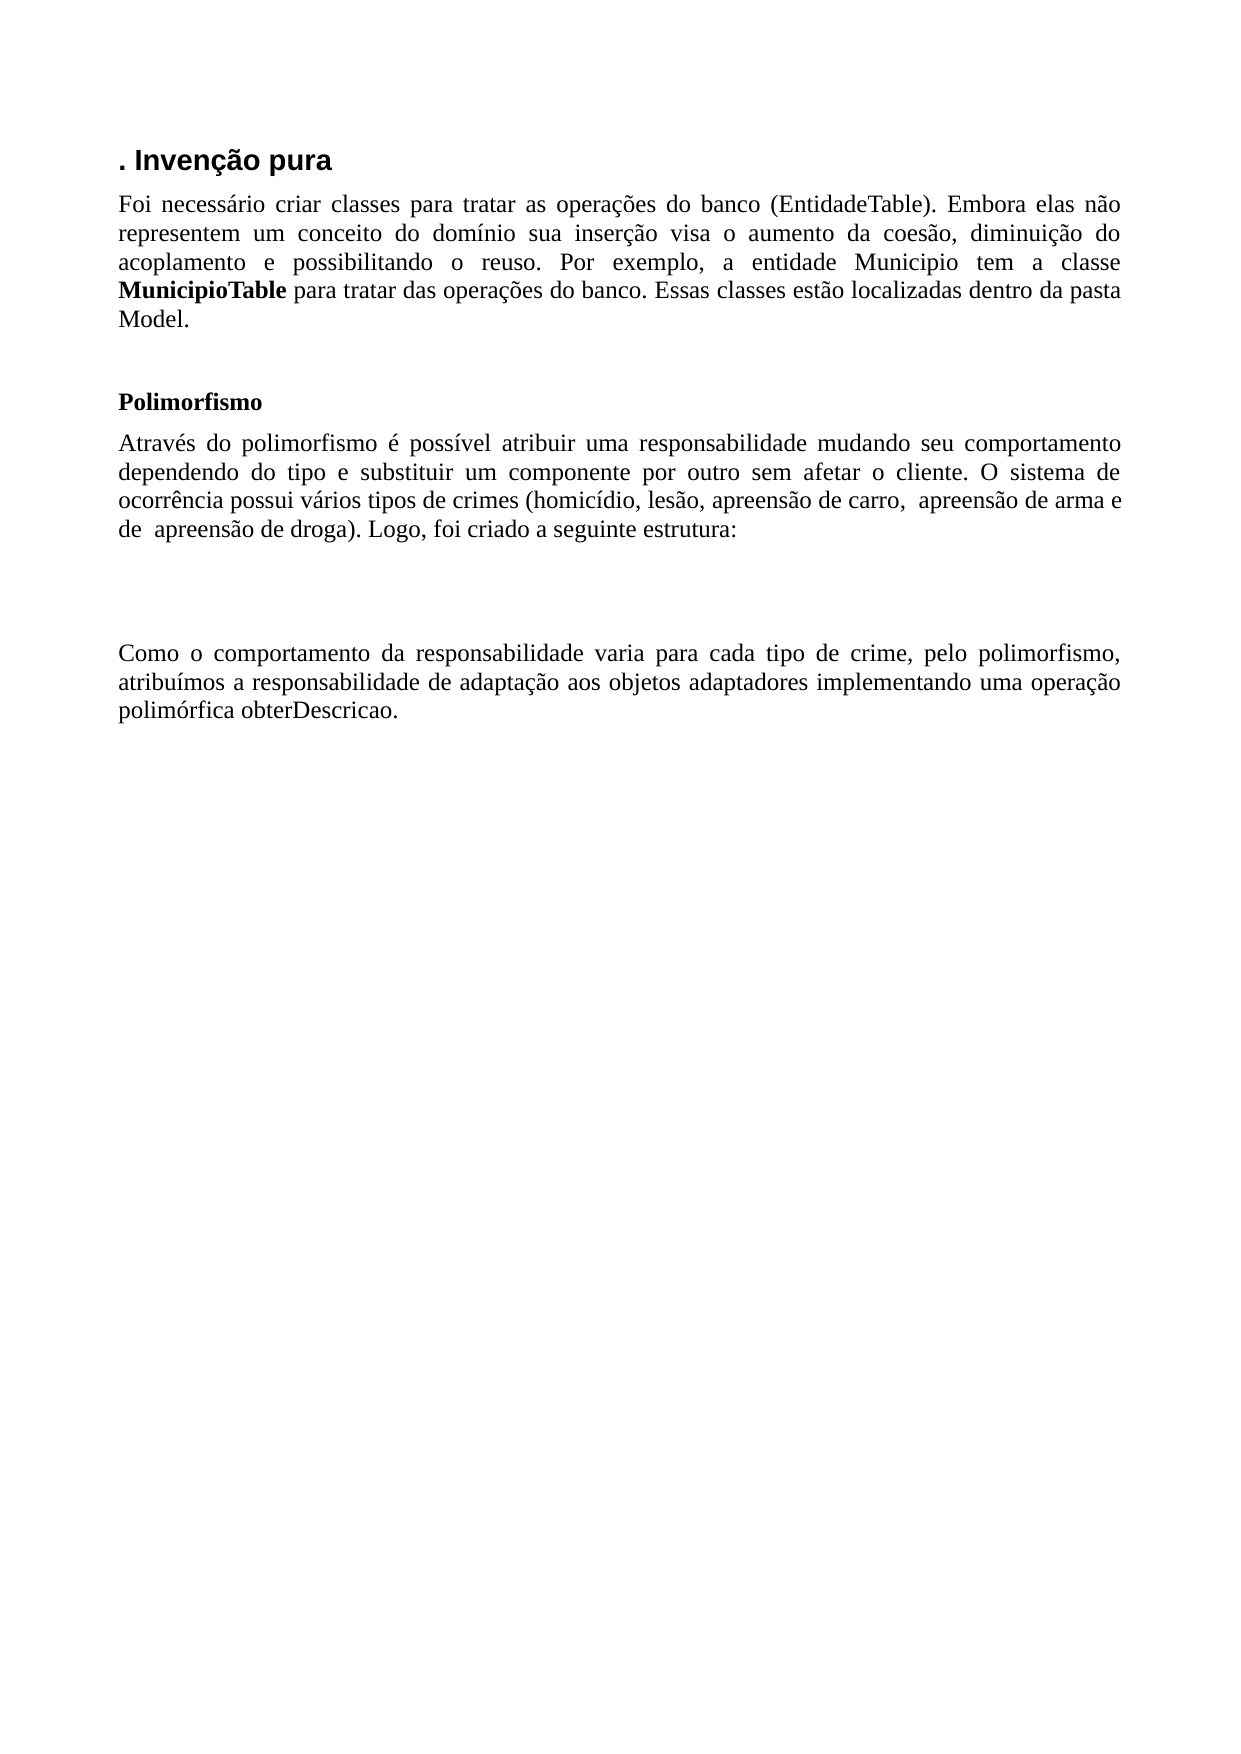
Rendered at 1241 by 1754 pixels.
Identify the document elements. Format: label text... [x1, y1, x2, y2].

text Através do polimorfismo é possível atribuir uma responsabilidade mudando seu comportamento dependendo do tipo e substituir um componente por outro sem afetar o cliente. O sistema de ocorrência possui vários tipos de crimes (homicídio, lesão, apreensão de carro, apreensão de arma e de apreensão de droga). Logo, foi criado a seguinte estrutura: [118, 428, 1122, 543]
text Polimorfismo [118, 387, 1122, 415]
subtitle . Invenção pura [118, 143, 1122, 177]
text Foi necessário criar classes para tratar as operações do banco (EntidadeTable). Embora elas não representem um conceito do domínio sua inserção visa o aumento da coesão, diminuição do acoplamento e possibilitando o reuso. Por exemplo, a entidade Municipio tem a classe MunicipioTable para tratar das operações do banco. Essas classes estão localizadas dentro da pasta Model. [118, 189, 1122, 333]
text Como o comportamento da responsabilidade varia para cada tipo de crime, pelo polimorfismo, atribuímos a responsabilidade de adaptação aos objetos adaptadores implementando uma operação polimórfica obterDescricao. [118, 638, 1122, 724]
